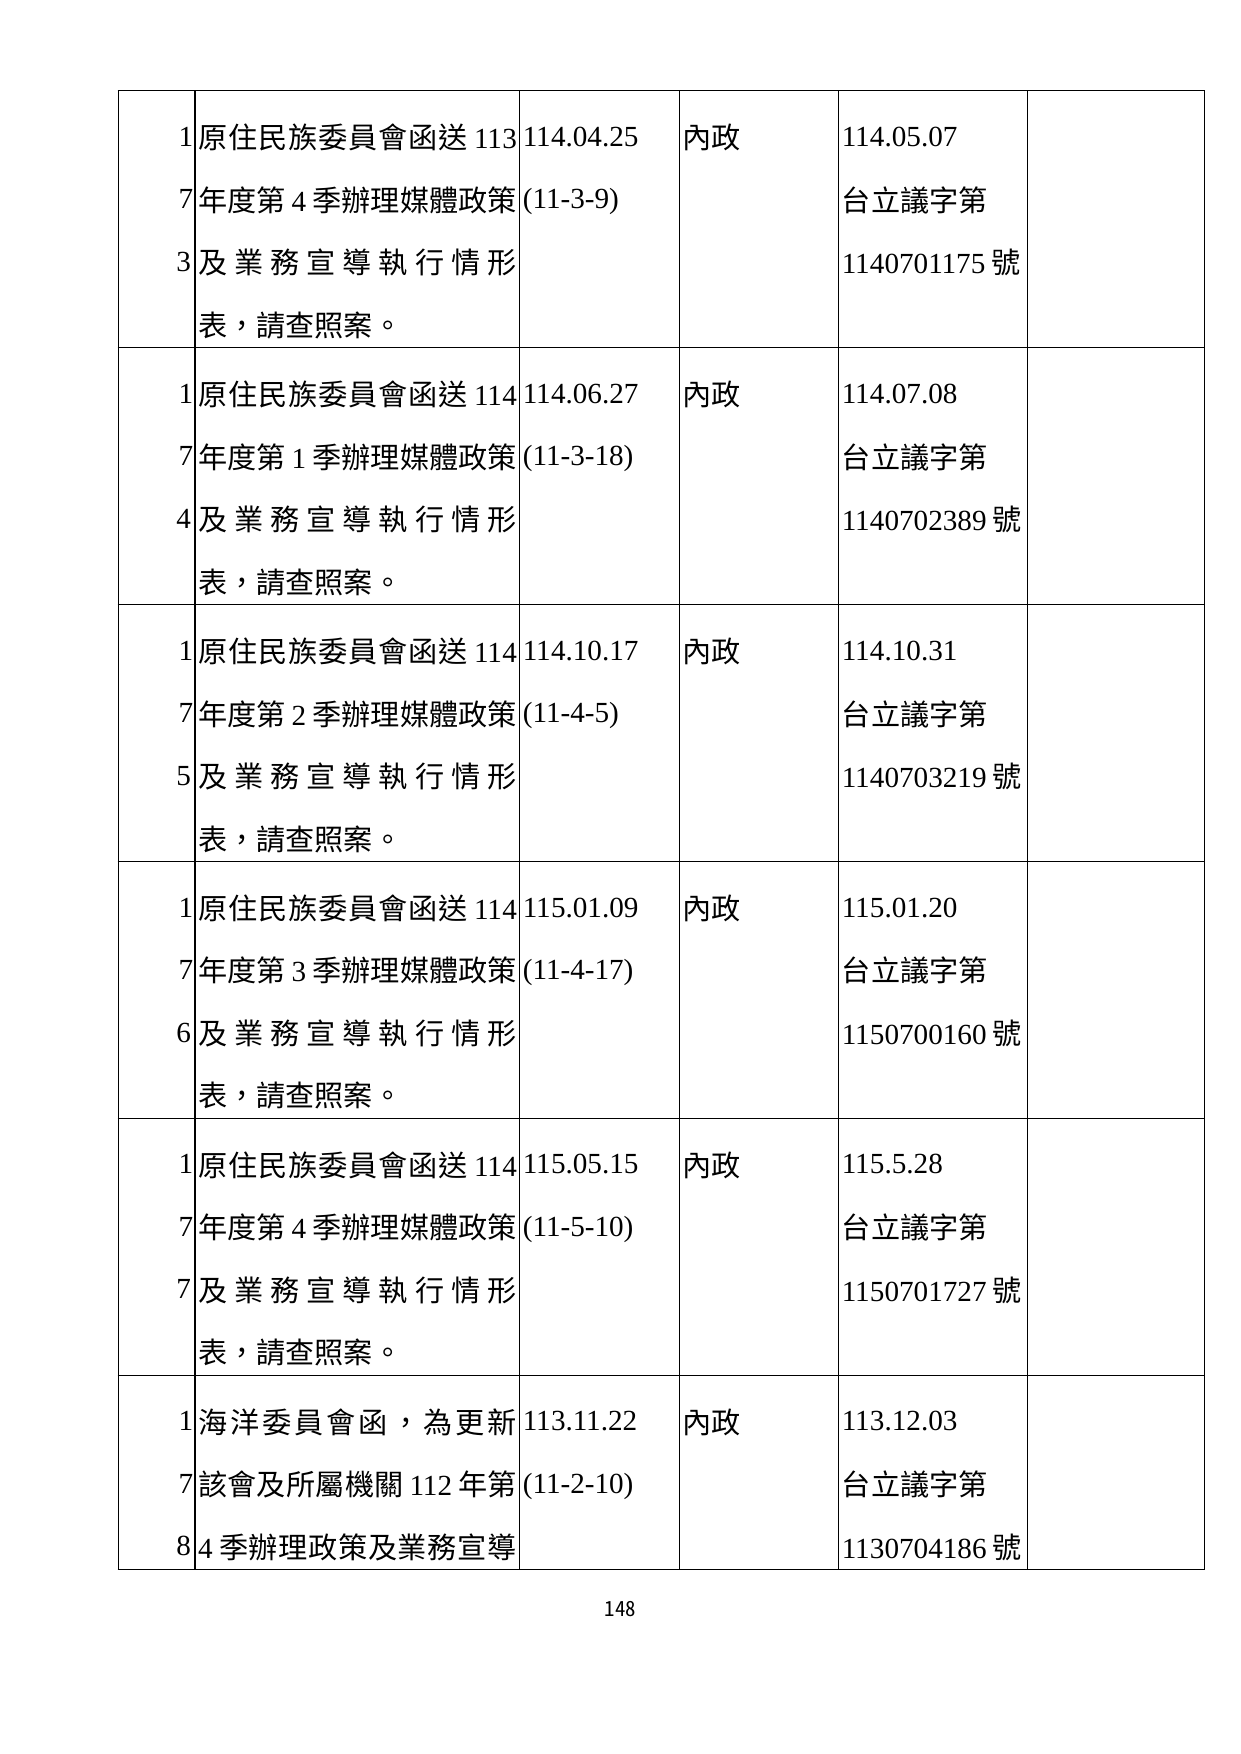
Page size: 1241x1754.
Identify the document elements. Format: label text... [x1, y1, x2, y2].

table_cell [119, 91, 194, 347]
table_cell 海洋委員會函，為更新該會及所屬機關112年第4季辦理政策及業務宣導 [196, 1376, 519, 1569]
table_cell [1028, 1376, 1204, 1569]
table_cell 114.10.31 台立議字第1140703219號 [839, 605, 1027, 861]
table_cell [119, 1119, 194, 1375]
table_cell 內政 [680, 605, 838, 861]
table_cell 內政 [680, 862, 838, 1118]
table_cell 115.01.20 台立議字第1150700160號 [839, 862, 1027, 1118]
table_cell [119, 1376, 194, 1569]
table_cell [1028, 91, 1204, 347]
table_cell [1028, 348, 1204, 604]
table_cell [1028, 1119, 1204, 1375]
table_cell 內政 [680, 91, 838, 347]
table_cell 114.07.08 台立議字第1140702389號 [839, 348, 1027, 604]
table_cell [119, 605, 194, 861]
table_cell 115.5.28 台立議字第1150701727號 [839, 1119, 1027, 1375]
table_cell 115.01.09 (11-4-17) [520, 862, 679, 1118]
table_cell [1028, 605, 1204, 861]
table_cell 115.05.15 (11-5-10) [520, 1119, 679, 1375]
table_cell 原住民族委員會函送113年度第4季辦理媒體政策及業務宣導執行情形表，請查照案。 [196, 91, 519, 347]
table_cell 原住民族委員會函送114年度第1季辦理媒體政策及業務宣導執行情形表，請查照案。 [196, 348, 519, 604]
table_cell 原住民族委員會函送114年度第3季辦理媒體政策及業務宣導執行情形表，請查照案。 [196, 862, 519, 1118]
table_cell 內政 [680, 348, 838, 604]
table_cell 114.05.07 台立議字第1140701175號 [839, 91, 1027, 347]
table_cell [119, 348, 194, 604]
table_cell 113.12.03 台立議字第1130704186號 [839, 1376, 1027, 1569]
table_cell 原住民族委員會函送114年度第4季辦理媒體政策及業務宣導執行情形表，請查照案。 [196, 1119, 519, 1375]
table_cell [1028, 862, 1204, 1118]
table_cell 113.11.22 (11-2-10) [520, 1376, 679, 1569]
table_cell 114.04.25 (11-3-9) [520, 91, 679, 347]
table_cell 原住民族委員會函送114年度第2季辦理媒體政策及業務宣導執行情形表，請查照案。 [196, 605, 519, 861]
table_cell 114.10.17 (11-4-5) [520, 605, 679, 861]
table_cell 內政 [680, 1119, 838, 1375]
table_cell [119, 862, 194, 1118]
table_cell 114.06.27 (11-3-18) [520, 348, 679, 604]
table_cell 內政 [680, 1376, 838, 1569]
